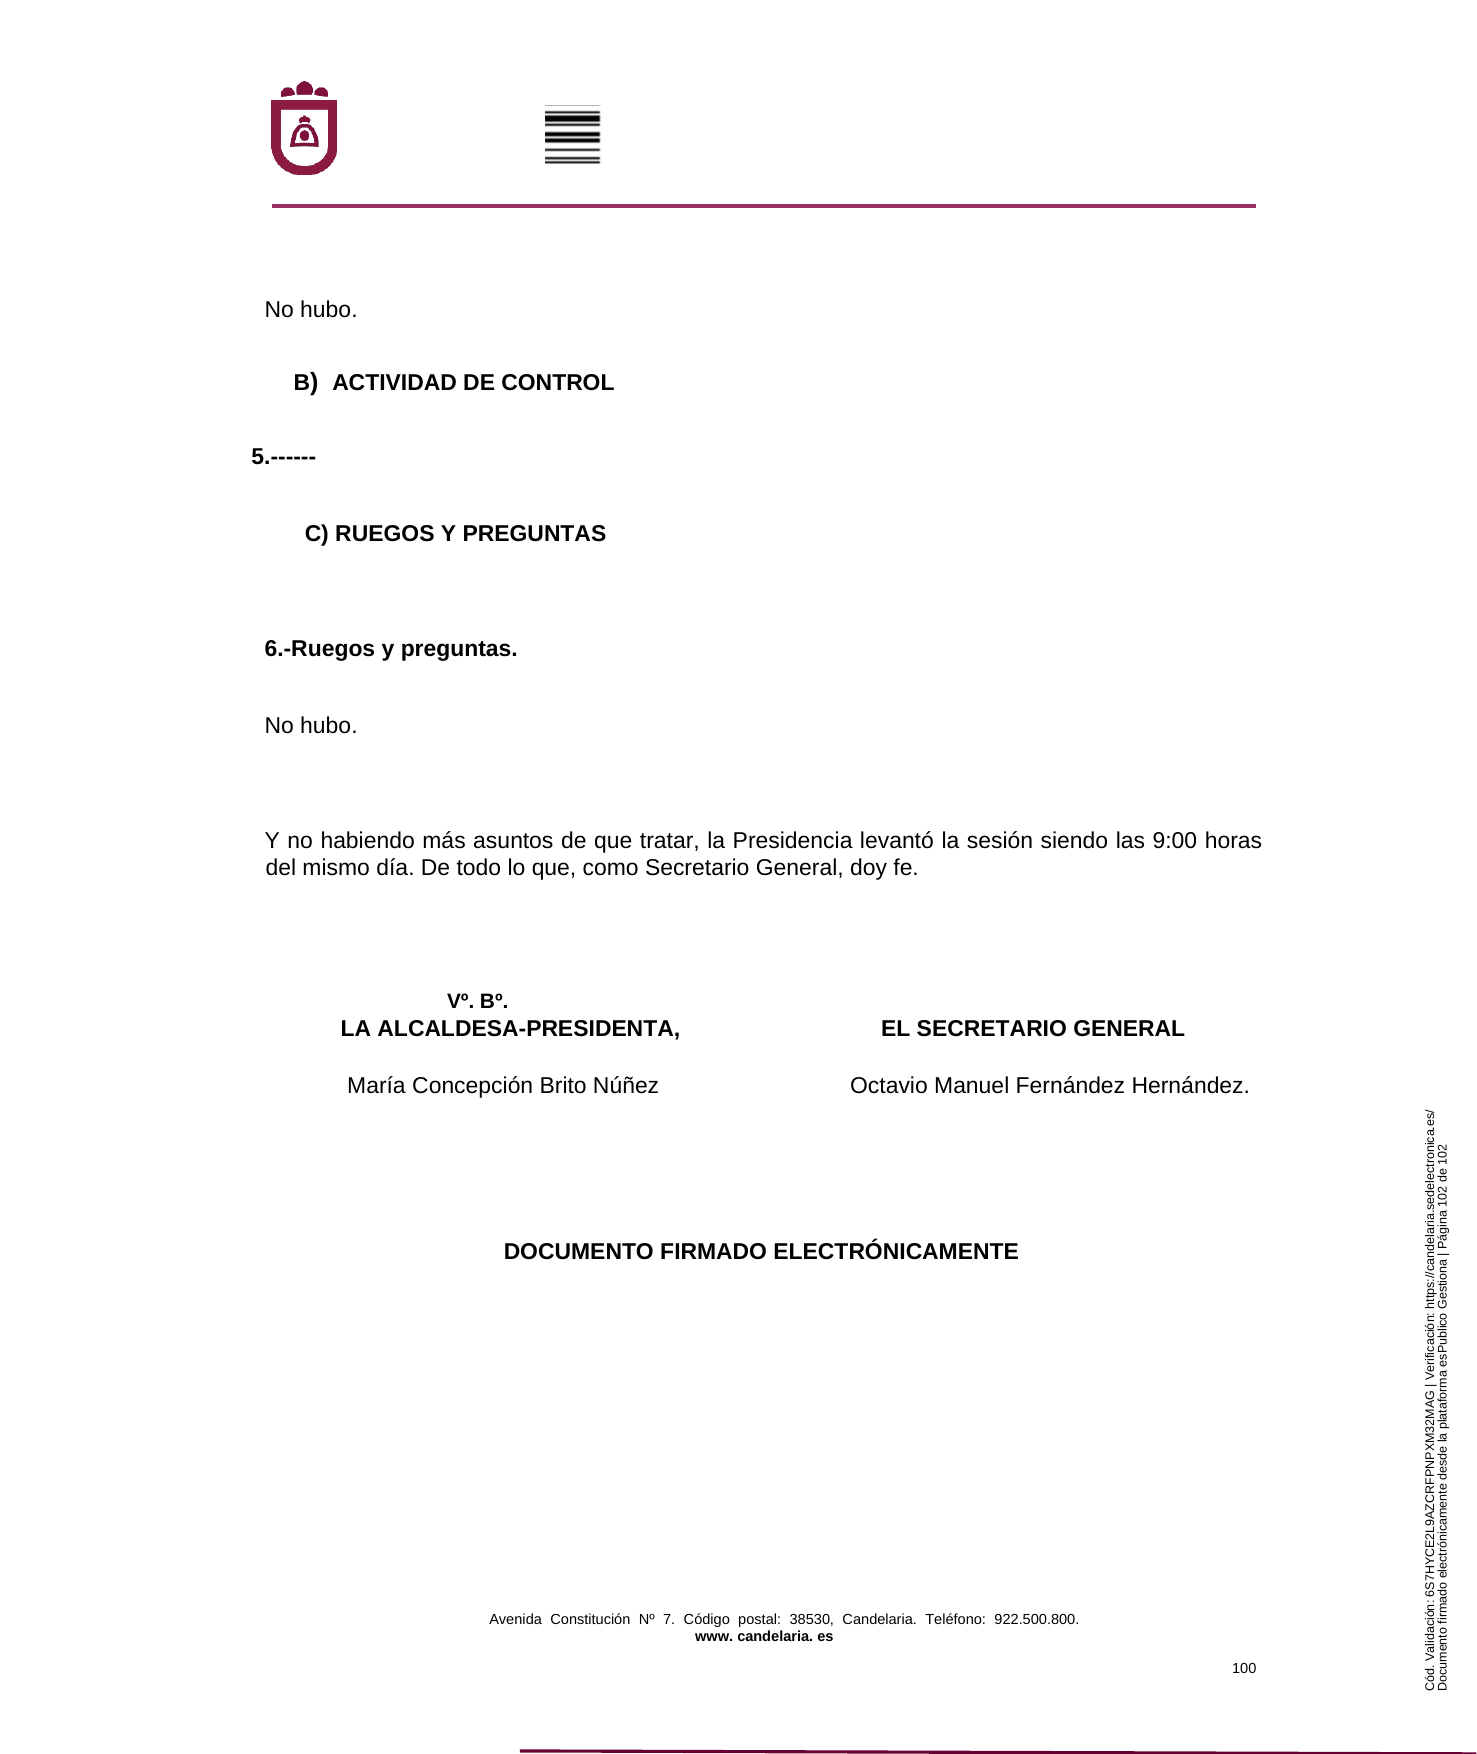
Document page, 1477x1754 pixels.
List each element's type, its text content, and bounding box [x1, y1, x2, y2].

text Y no habiendo más asuntos de que tratar, la Presidencia levantó la sesión siendo las 9:00 horas del mismo día. De todo lo que, como Secretario General, doy fe. [264, 827, 1263, 881]
subtitle B) ACTIVIDAD DE CONTROL [265, 367, 1264, 396]
text No hubo. [264, 712, 1263, 738]
subtitle C) RUEGOS Y PREGUNTAS [304, 520, 1264, 546]
subtitle DOCUMENTO FIRMADO ELECTRÓNICAMENTE [268, 1238, 1261, 1264]
text 6.-Ruegos y preguntas. [264, 635, 1264, 661]
text No hubo. [264, 296, 1263, 322]
subtitle LA ALCALDESA-PRESIDENTA, EL SECRETARIO GENERAL [251, 1015, 1269, 1042]
text 5.------ [251, 443, 1264, 469]
text María Concepción Brito Núñez Octavio Manuel Fernández Hernández. [264, 1072, 1263, 1098]
text Vº. Bº. [251, 988, 1269, 1012]
